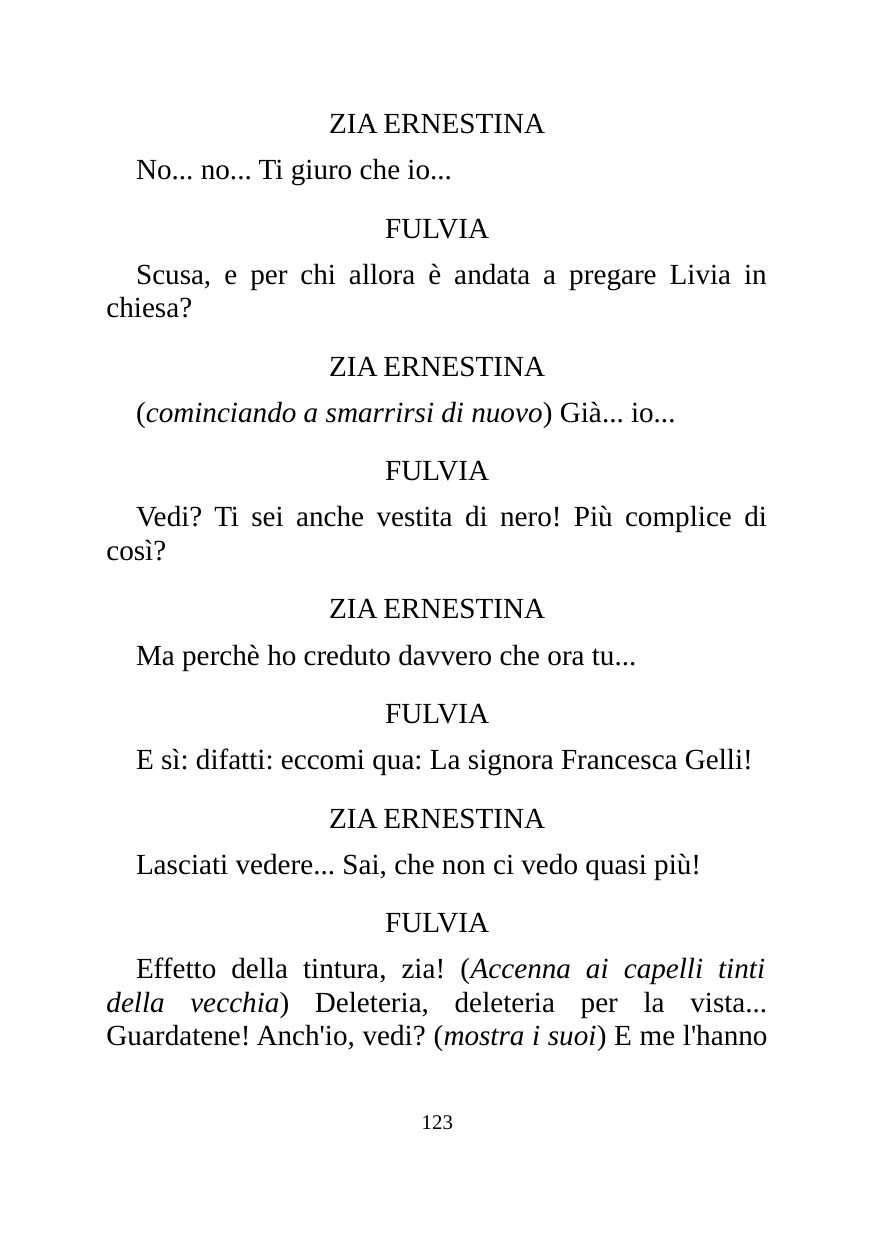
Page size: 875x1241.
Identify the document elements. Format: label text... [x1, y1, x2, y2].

text Effetto della tintura, zia! (Accenna ai capelli tinti della vecchia) Deleteria, deleteria per la vista... Guardatene! Anch'io, vedi? (mostra i suoi) E me l'hanno [106, 951, 768, 1052]
text ZIA ERNESTINA [106, 106, 768, 140]
text FULVIA [106, 905, 768, 939]
text FULVIA [106, 211, 768, 244]
text ZIA ERNESTINA [106, 801, 768, 834]
text ZIA ERNESTINA [106, 349, 768, 382]
text FULVIA [106, 453, 768, 487]
text ZIA ERNESTINA [106, 592, 768, 625]
text Ma perchè ho creduto davvero che ora tu... [106, 638, 768, 671]
text Vedi? Ti sei anche vestita di nero! Più complice di così? [106, 499, 768, 567]
text E sì: difatti: eccomi qua: La signora Francesca Gelli! [106, 742, 768, 776]
text No... no... Ti giuro che io... [106, 152, 768, 186]
text (cominciando a smarrirsi di nuovo) Già... io... [106, 395, 768, 428]
text FULVIA [106, 696, 768, 730]
text Scusa, e per chi allora è andata a pregare Livia in chiesa? [106, 257, 768, 324]
text Lasciati vedere... Sai, che non ci vedo quasi più! [106, 847, 768, 880]
